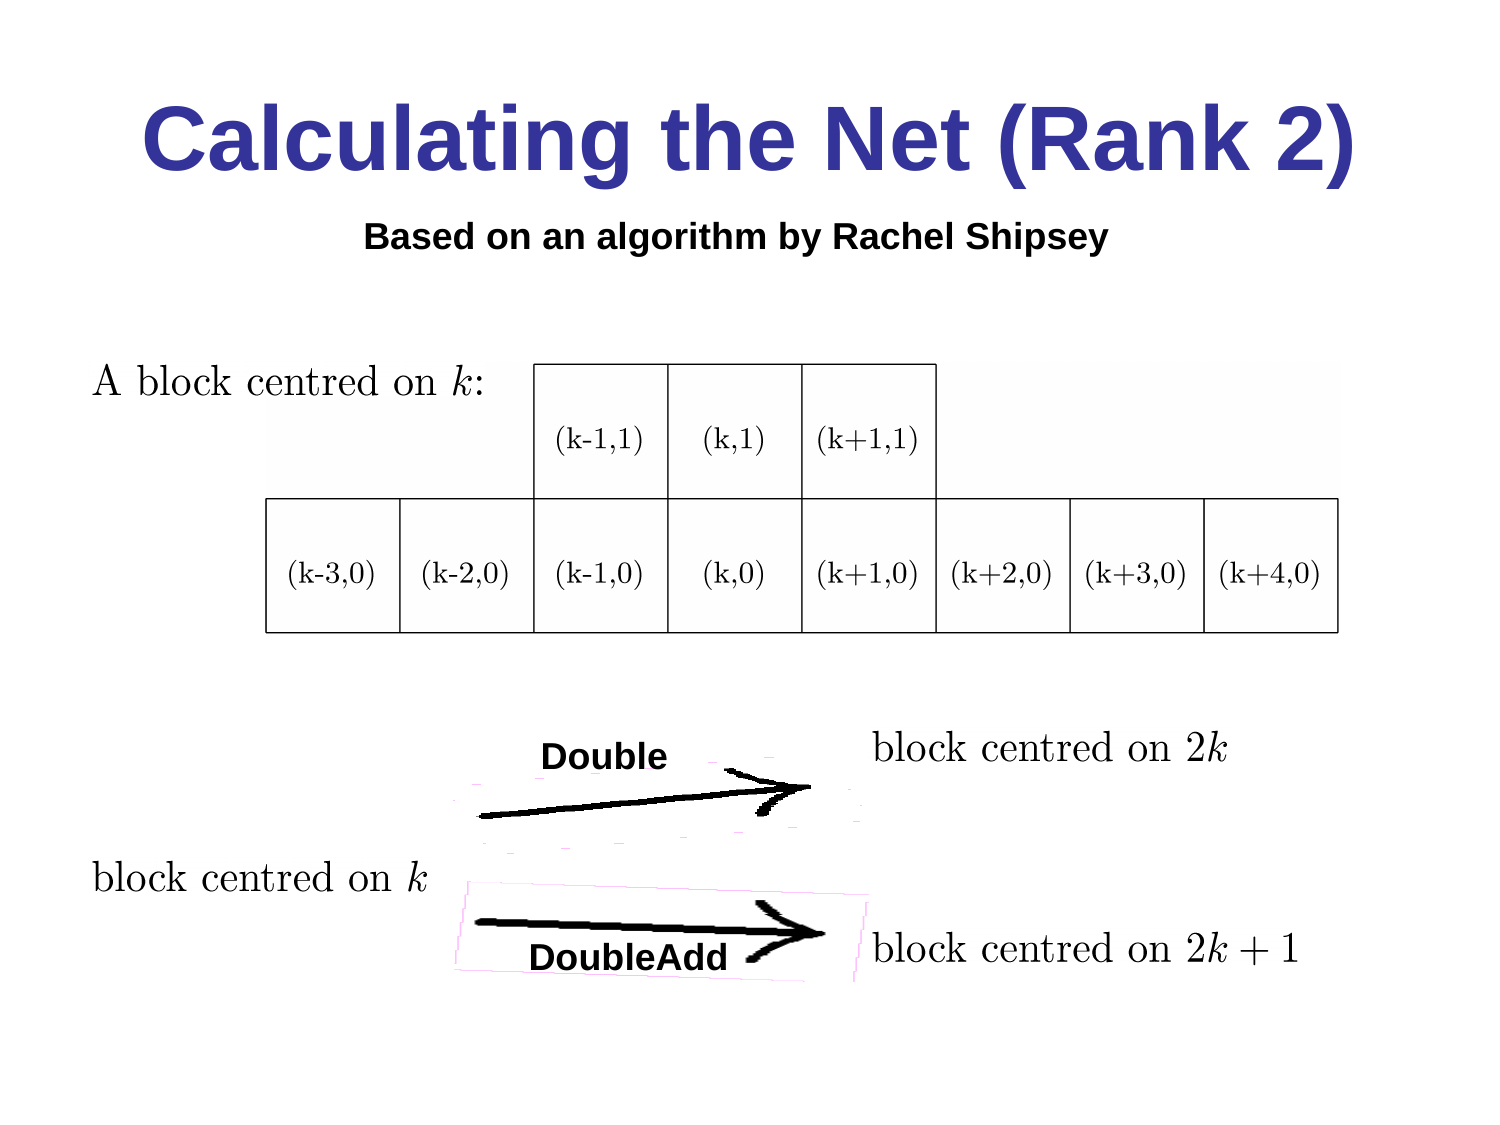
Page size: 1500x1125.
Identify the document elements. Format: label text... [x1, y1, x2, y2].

text_box DoubleAdd [513, 928, 744, 987]
text_box Based on an algorithm by Rachel Shipsey [348, 208, 1125, 266]
picture [88, 361, 1341, 634]
text_box Double [525, 727, 683, 786]
title Calculating the Net (Rank 2)‏ [75, 45, 1426, 233]
picture [444, 727, 1231, 854]
picture [454, 881, 1298, 982]
picture [88, 857, 431, 892]
